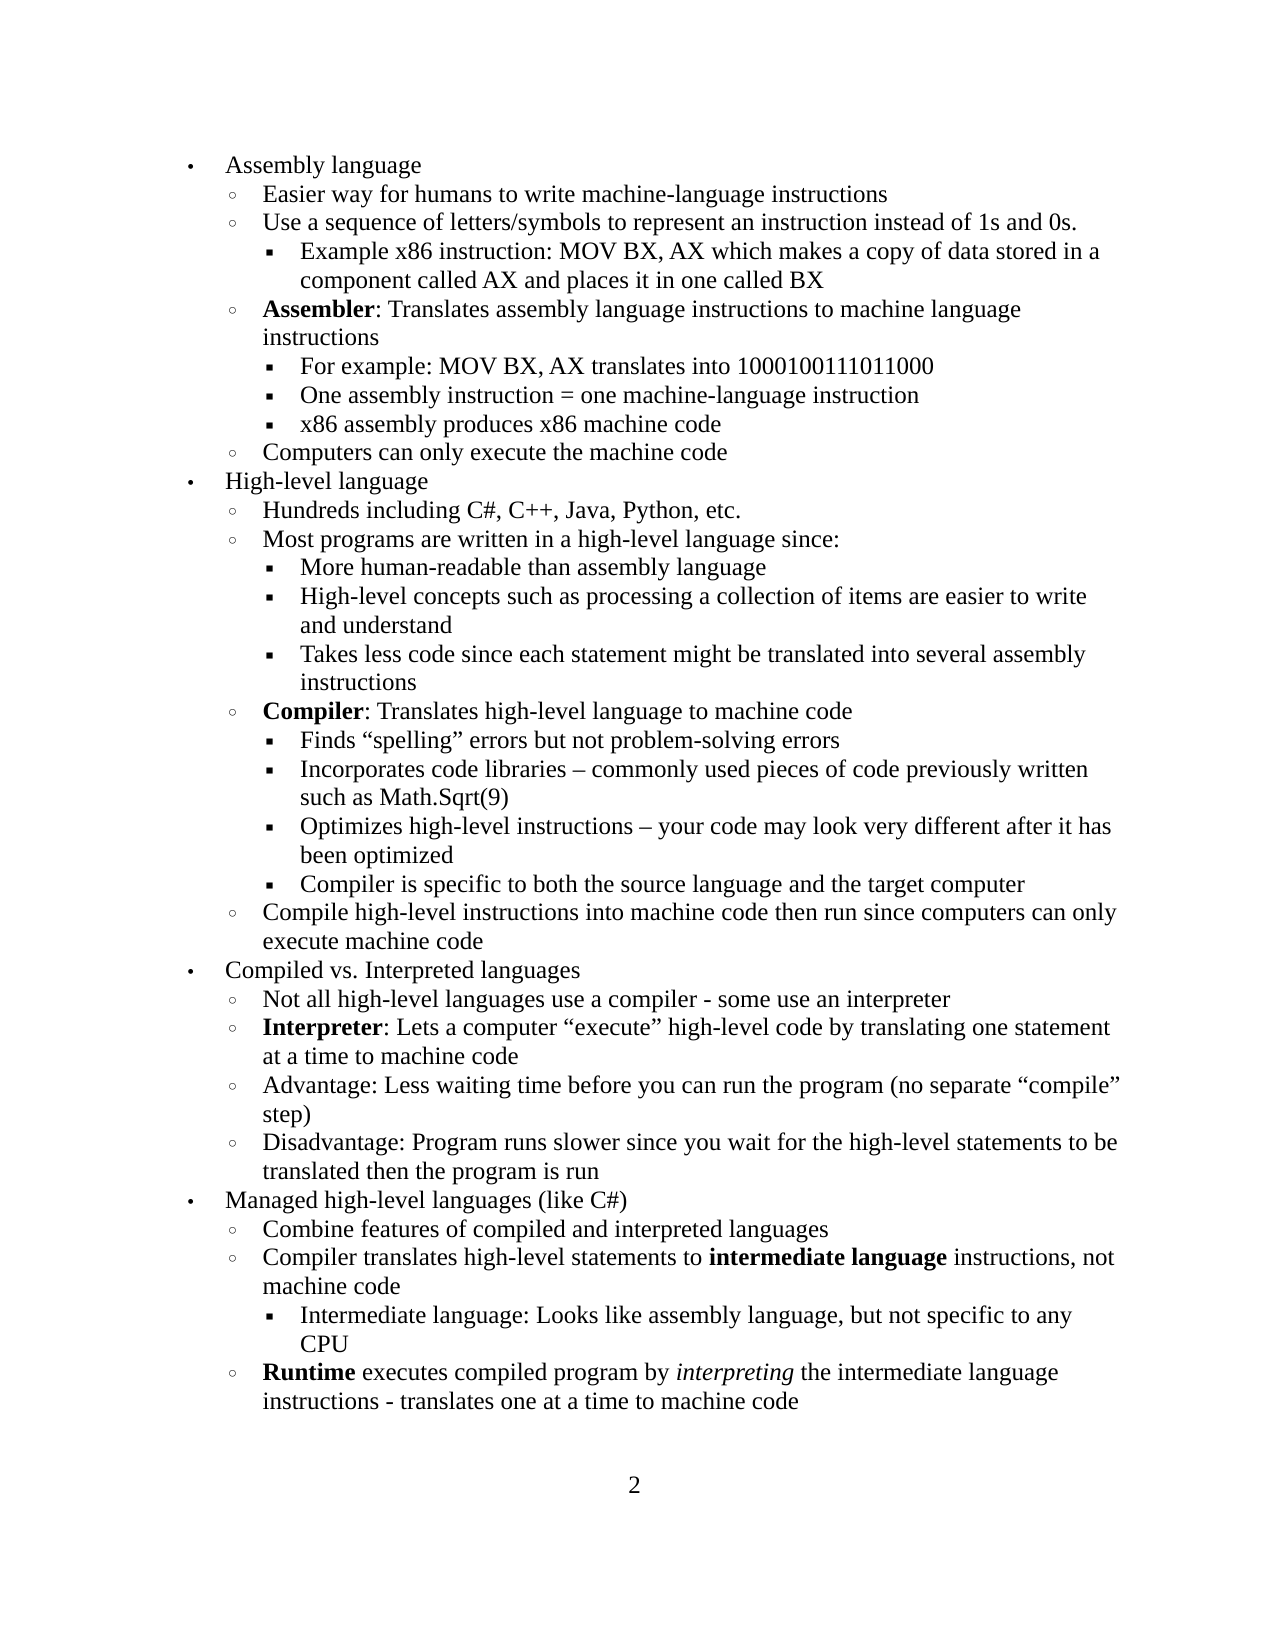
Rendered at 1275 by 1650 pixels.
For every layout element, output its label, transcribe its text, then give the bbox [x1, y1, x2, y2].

list High-level concepts such as processing a collection of items are easier to write and understand [262, 581, 1125, 639]
list Example x86 instruction: MOV BX, AX which makes a copy of data stored in a component called AX and places it in one called BX [262, 236, 1125, 294]
list Assembler: Translates assembly language instructions to machine language instructions [225, 294, 1125, 351]
list High-level language [187, 466, 1125, 495]
list Takes less code since each statement might be translated into several assembly instructions [262, 639, 1125, 696]
list Compiler: Translates high-level language to machine code [225, 696, 1125, 725]
list One assembly instruction = one machine-language instruction [262, 380, 1125, 409]
list Compile high-level instructions into machine code then run since computers can only execute machine code [225, 897, 1125, 955]
list Interpreter: Lets a computer “execute” high-level code by translating one statement at a time to machine code [225, 1012, 1125, 1070]
list Not all high-level languages use a compiler - some use an interpreter [225, 984, 1125, 1012]
list Managed high-level languages (like C#) [187, 1185, 1125, 1214]
list Hundreds including C#, C++, Java, Python, etc. [225, 495, 1125, 524]
list For example: MOV BX, AX translates into 1000100111011000 [262, 351, 1125, 380]
list Combine features of compiled and interpreted languages [225, 1214, 1125, 1242]
list Advantage: Less waiting time before you can run the program (no separate “compile” step) [225, 1070, 1125, 1127]
list Use a sequence of letters/symbols to represent an instruction instead of 1s and 0s. [225, 207, 1125, 236]
list Compiled vs. Interpreted languages [187, 955, 1125, 984]
list x86 assembly produces x86 machine code [262, 409, 1125, 437]
list Assembly language [187, 150, 1125, 179]
list Incorporates code libraries – commonly used pieces of code previously written such as Math.Sqrt(9) [262, 754, 1125, 811]
list Compiler is specific to both the source language and the target computer [262, 869, 1125, 897]
list Most programs are written in a high-level language since: [225, 524, 1125, 552]
list Optimizes high-level instructions – your code may look very different after it has been optimized [262, 811, 1125, 869]
list Disadvantage: Program runs slower since you wait for the high-level statements to be translated then the program is run [225, 1127, 1125, 1185]
list More human-readable than assembly language [262, 552, 1125, 581]
list Runtime executes compiled program by interpreting the intermediate language instructions - translates one at a time to machine code [225, 1357, 1125, 1415]
list Easier way for humans to write machine-language instructions [225, 179, 1125, 207]
list Compiler translates high-level statements to intermediate language instructions, not machine code [225, 1242, 1125, 1300]
list Finds “spelling” errors but not problem-solving errors [262, 725, 1125, 754]
list Computers can only execute the machine code [225, 437, 1125, 466]
list Intermediate language: Looks like assembly language, but not specific to any CPU [262, 1300, 1125, 1357]
